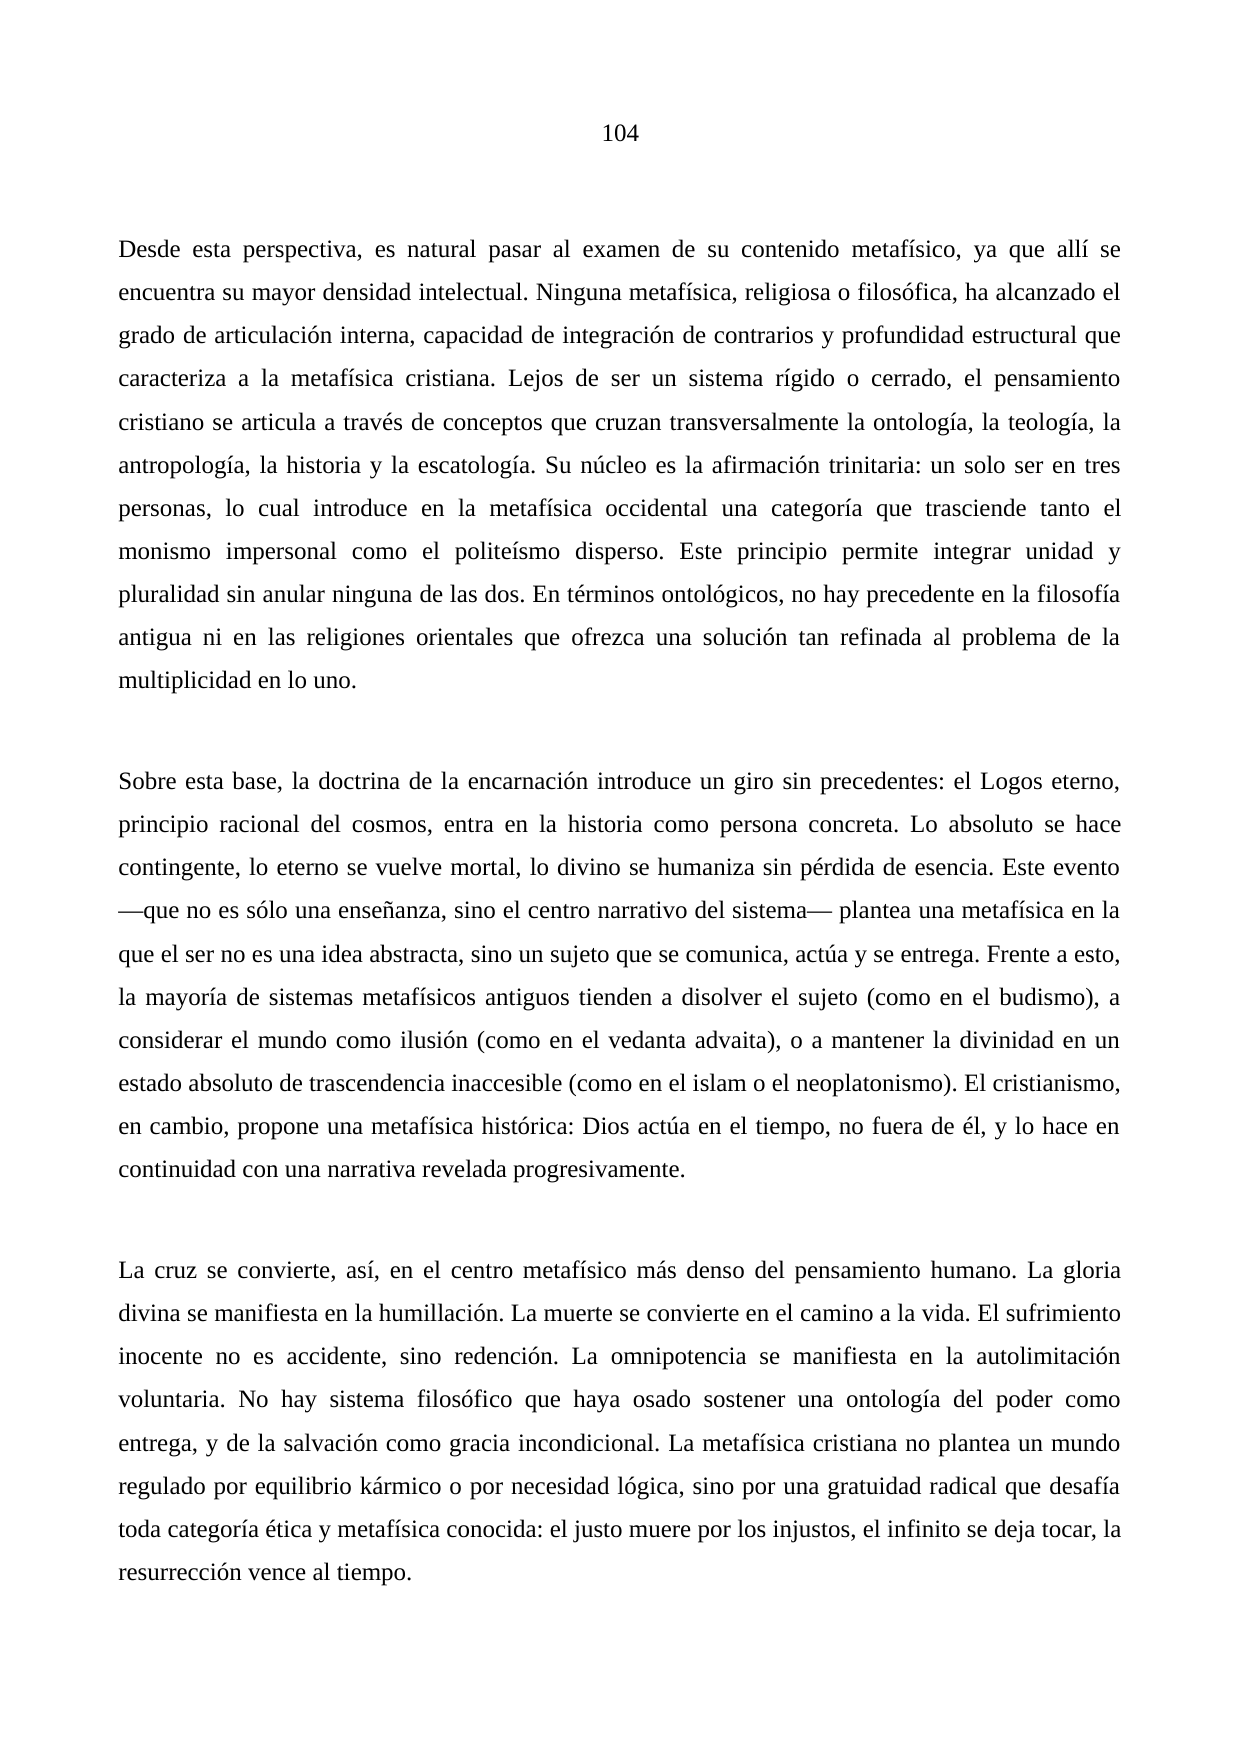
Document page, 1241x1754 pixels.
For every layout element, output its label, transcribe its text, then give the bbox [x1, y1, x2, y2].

text La cruz se convierte, así, en el centro metafísico más denso del pensamiento humano. La gloria divina se manifiesta en la humillación. La muerte se convierte en el camino a la vida. El sufrimiento inocente no es accidente, sino redención. La omnipotencia se manifiesta en la autolimitación voluntaria. No hay sistema filosófico que haya osado sostener una ontología del poder como entrega, y de la salvación como gracia incondicional. La metafísica cristiana no plantea un mundo regulado por equilibrio kármico o por necesidad lógica, sino por una gratuidad radical que desafía toda categoría ética y metafísica conocida: el justo muere por los injustos, el infinito se deja tocar, la resurrección vence al tiempo. [118, 1255, 1122, 1586]
text Sobre esta base, la doctrina de la encarnación introduce un giro sin precedentes: el Logos eterno, principio racional del cosmos, entra en la historia como persona concreta. Lo absoluto se hace contingente, lo eterno se vuelve mortal, lo divino se humaniza sin pérdida de esencia. Este evento —que no es sólo una enseñanza, sino el centro narrativo del sistema— plantea una metafísica en la que el ser no es una idea abstracta, sino un sujeto que se comunica, actúa y se entrega. Frente a esto, la mayoría de sistemas metafísicos antiguos tienden a disolver el sujeto (como en el budismo), a considerar el mundo como ilusión (como en el vedanta advaita), o a mantener la divinidad en un estado absoluto de trascendencia inaccesible (como en el islam o el neoplatonismo). El cristianismo, en cambio, propone una metafísica histórica: Dios actúa en el tiempo, no fuera de él, y lo hace en continuidad con una narrativa revelada progresivamente. [118, 766, 1122, 1183]
text Desde esta perspectiva, es natural pasar al examen de su contenido metafísico, ya que allí se encuentra su mayor densidad intelectual. Ninguna metafísica, religiosa o filosófica, ha alcanzado el grado de articulación interna, capacidad de integración de contrarios y profundidad estructural que caracteriza a la metafísica cristiana. Lejos de ser un sistema rígido o cerrado, el pensamiento cristiano se articula a través de conceptos que cruzan transversalmente la ontología, la teología, la antropología, la historia y la escatología. Su núcleo es la afirmación trinitaria: un solo ser en tres personas, lo cual introduce en la metafísica occidental una categoría que trasciende tanto el monismo impersonal como el politeísmo disperso. Este principio permite integrar unidad y pluralidad sin anular ninguna de las dos. En términos ontológicos, no hay precedente en la filosofía antigua ni en las religiones orientales que ofrezca una solución tan refinada al problema de la multiplicidad en lo uno. [118, 234, 1122, 694]
